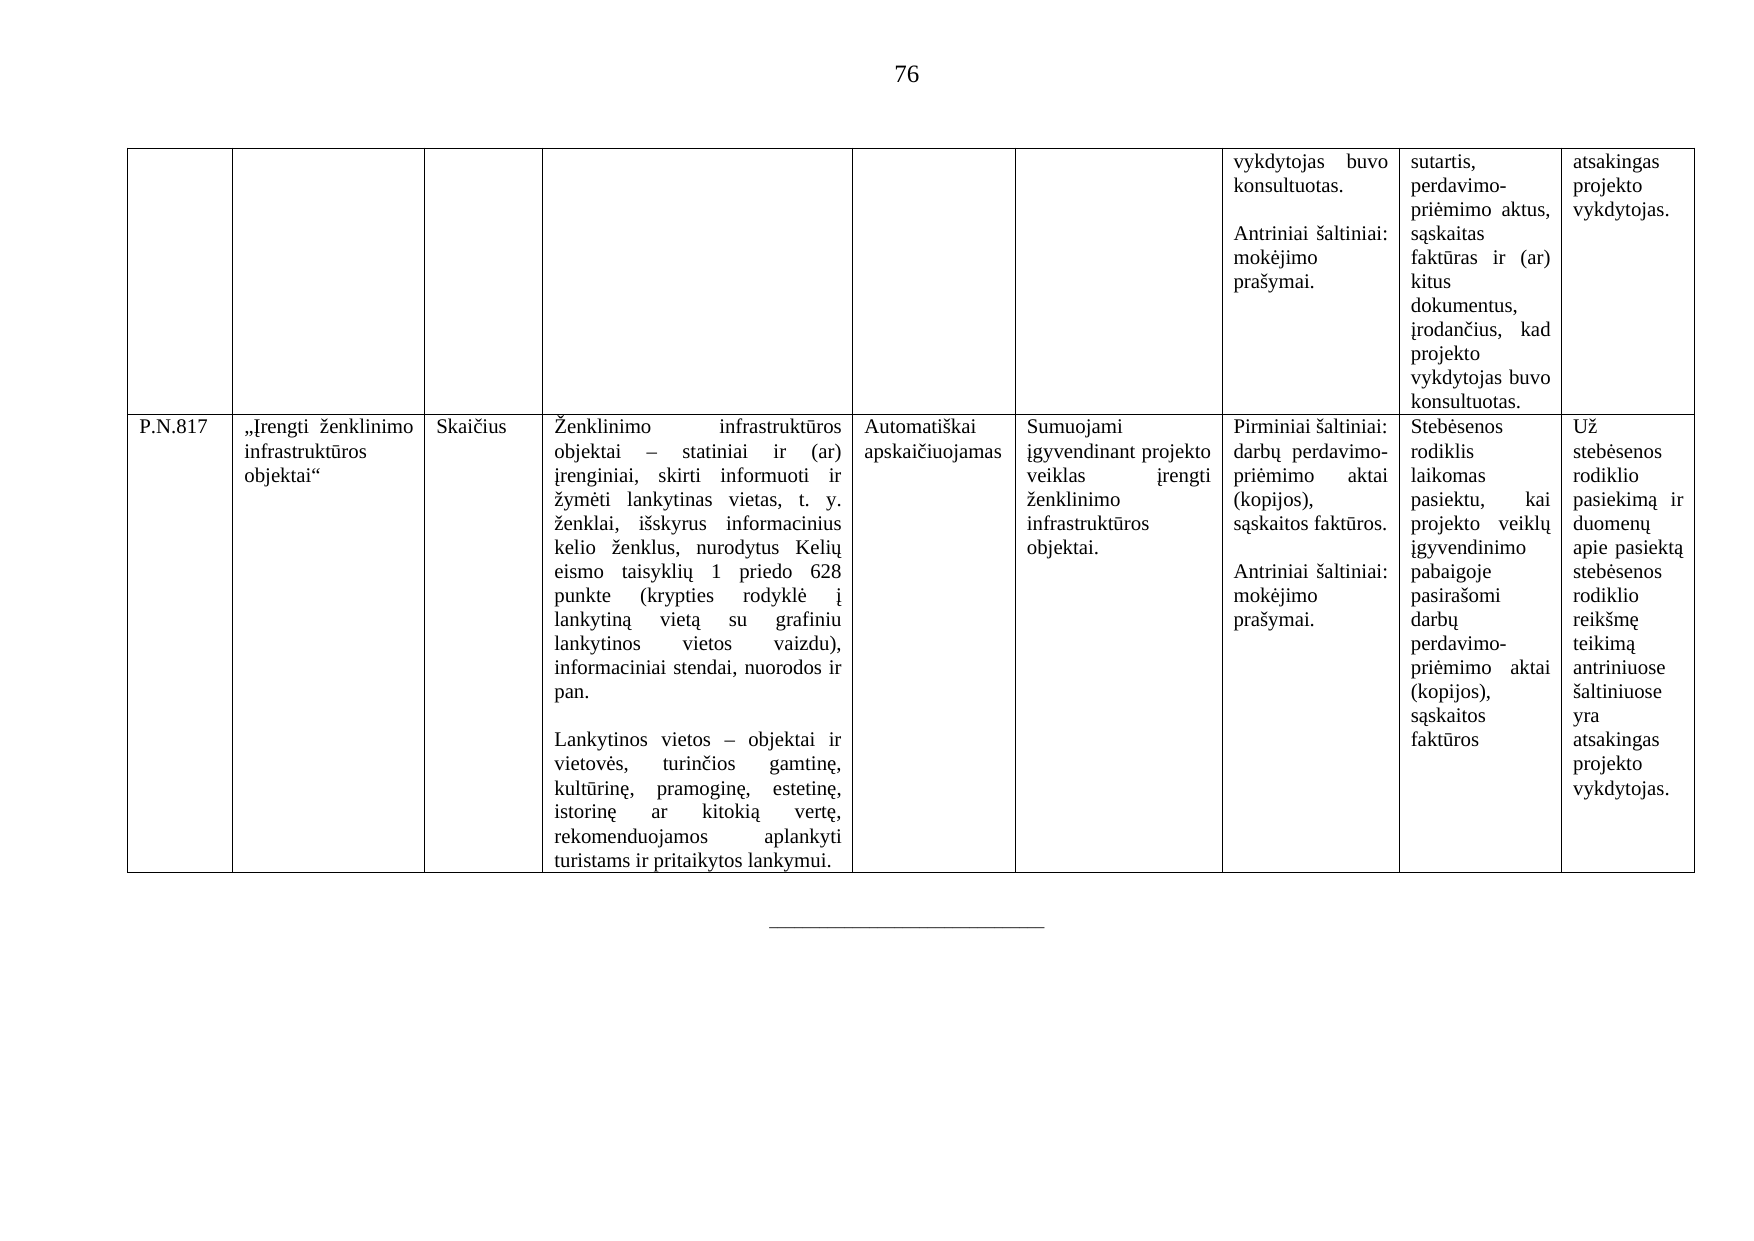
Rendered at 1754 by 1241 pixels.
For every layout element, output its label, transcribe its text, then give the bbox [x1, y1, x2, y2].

table_cell „Įrengti ženklinimo infrastruktūros objektai“ [233, 415, 424, 872]
table_cell sutartis, perdavimo-priėmimo aktus, sąskaitas faktūras ir (ar) kitus dokumentus, įrodančius, kad projekto vykdytojas buvo konsultuotas. [1400, 149, 1561, 413]
text _________________________________ [118, 911, 1695, 930]
table_cell [128, 149, 232, 413]
table_cell Už stebėsenos rodiklio pasiekimą ir duomenų apie pasiektą stebėsenos rodiklio reikšmę teikimą antriniuose šaltiniuose yra atsakingas projekto vykdytojas. [1562, 415, 1694, 872]
table_cell Skaičius [425, 415, 542, 872]
table_cell Ženklinimo infrastruktūros objektai – statiniai ir (ar) įrenginiai, skirti informuoti ir žymėti lankytinas vietas, t. y. ženklai, išskyrus informacinius kelio ženklus, nurodytus Kelių eismo taisyklių 1 priedo 628 punkte (krypties rodyklė į lankytiną vietą su grafiniu lankytinos vietos vaizdu), informaciniai stendai, nuorodos ir pan. Lankytinos vietos – objektai ir vietovės, turinčios gamtinę, kultūrinę, pramoginę, estetinę, istorinę ar kitokią vertę, rekomenduojamos aplankyti turistams ir pritaikytos lankymui. [543, 415, 852, 872]
table_cell [853, 149, 1015, 413]
table_cell [1016, 149, 1222, 413]
table_cell [425, 149, 542, 413]
table_cell Stebėsenos rodiklis laikomas pasiektu, kai projekto veiklų įgyvendinimo pabaigoje pasirašomi darbų perdavimo-priėmimo aktai (kopijos), sąskaitos faktūros [1400, 415, 1561, 872]
table_cell atsakingas projekto vykdytojas. [1562, 149, 1694, 413]
table_cell [543, 149, 852, 413]
table_cell [233, 149, 424, 413]
table_cell P.N.817 [128, 415, 232, 872]
table_cell vykdytojas buvo konsultuotas. Antriniai šaltiniai: mokėjimo prašymai. [1223, 149, 1399, 413]
table_cell Sumuojami įgyvendinant projekto veiklas įrengti ženklinimo infrastruktūros objektai. [1016, 415, 1222, 872]
table_cell Automatiškai apskaičiuojamas [853, 415, 1015, 872]
table_cell Pirminiai šaltiniai: darbų perdavimo-priėmimo aktai (kopijos), sąskaitos faktūros. Antriniai šaltiniai: mokėjimo prašymai. [1223, 415, 1399, 872]
